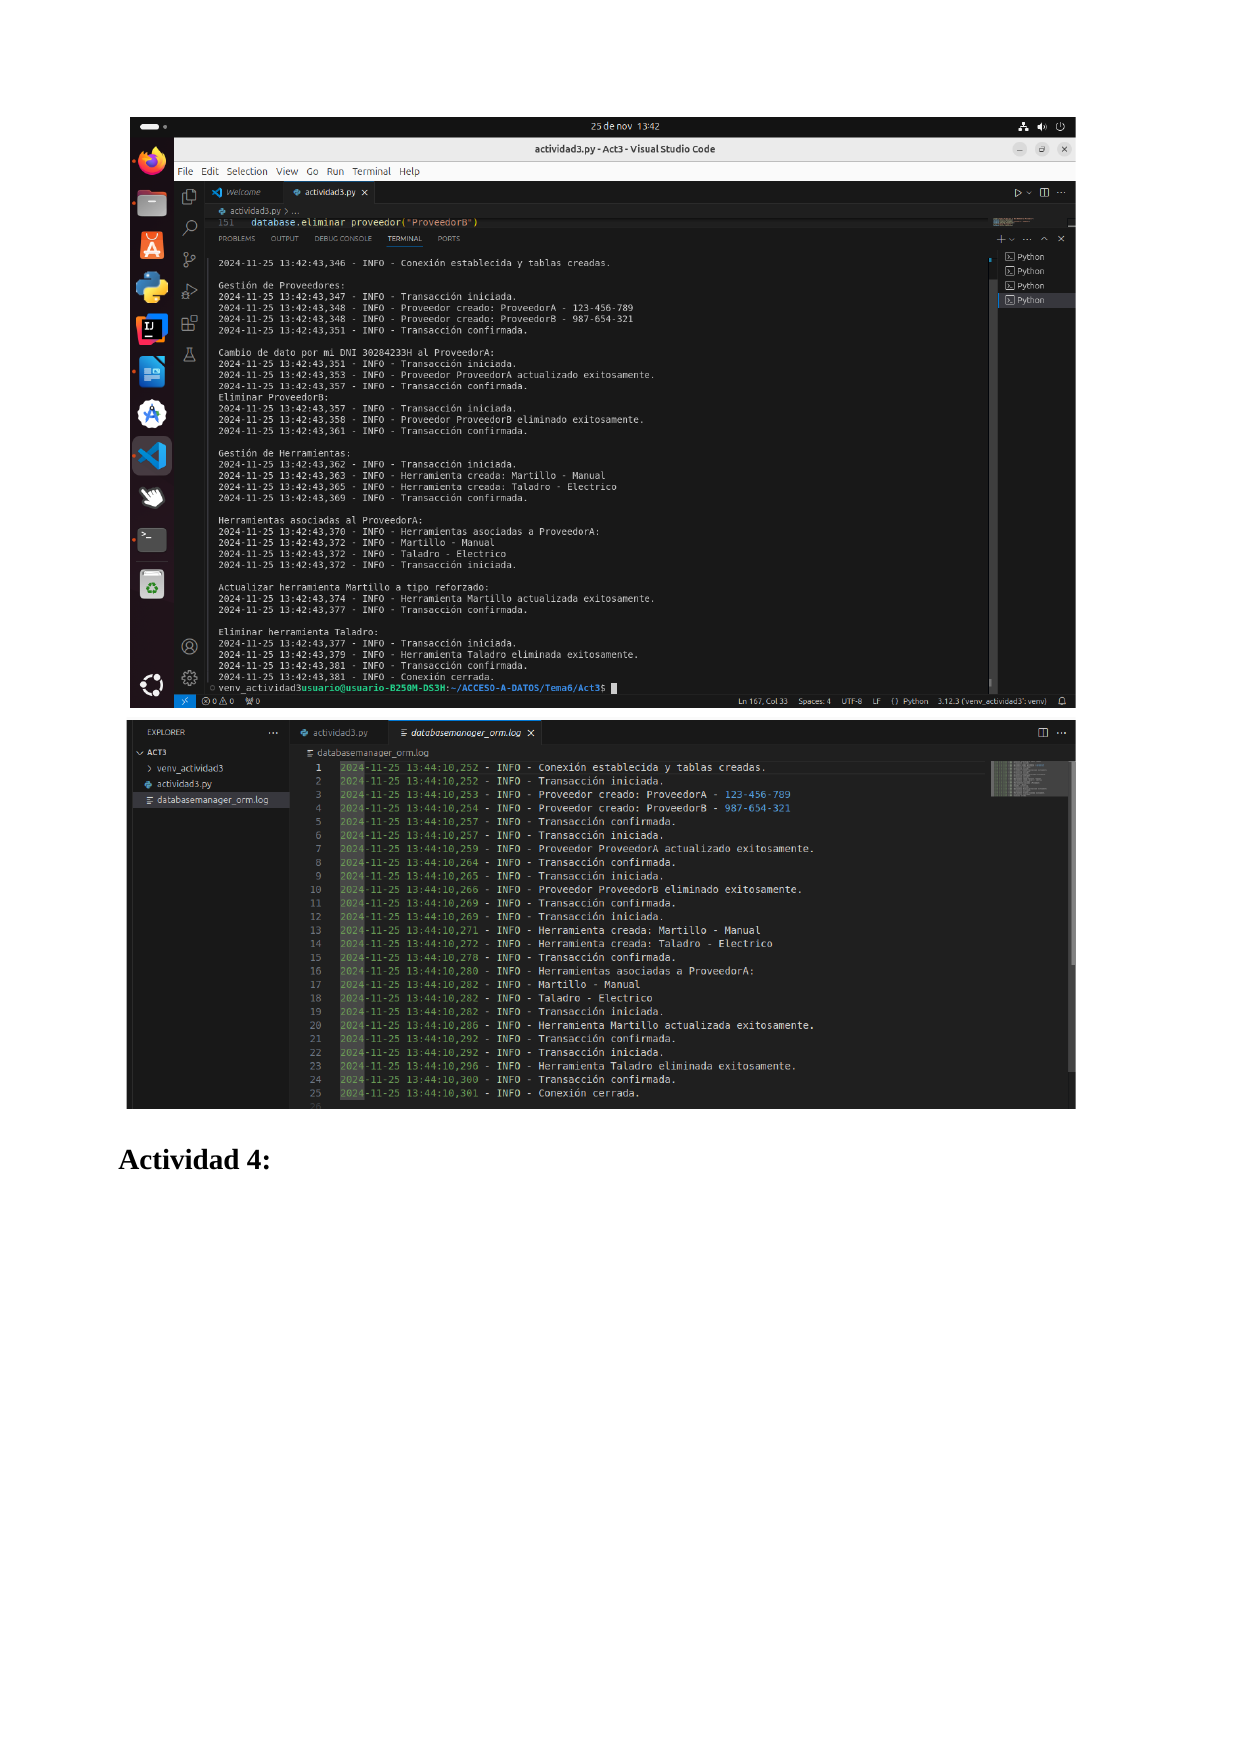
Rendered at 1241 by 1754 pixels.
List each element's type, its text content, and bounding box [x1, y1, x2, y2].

picture [126, 717, 1076, 1109]
text Actividad 4: [118, 1142, 1122, 1176]
picture [130, 117, 1076, 708]
